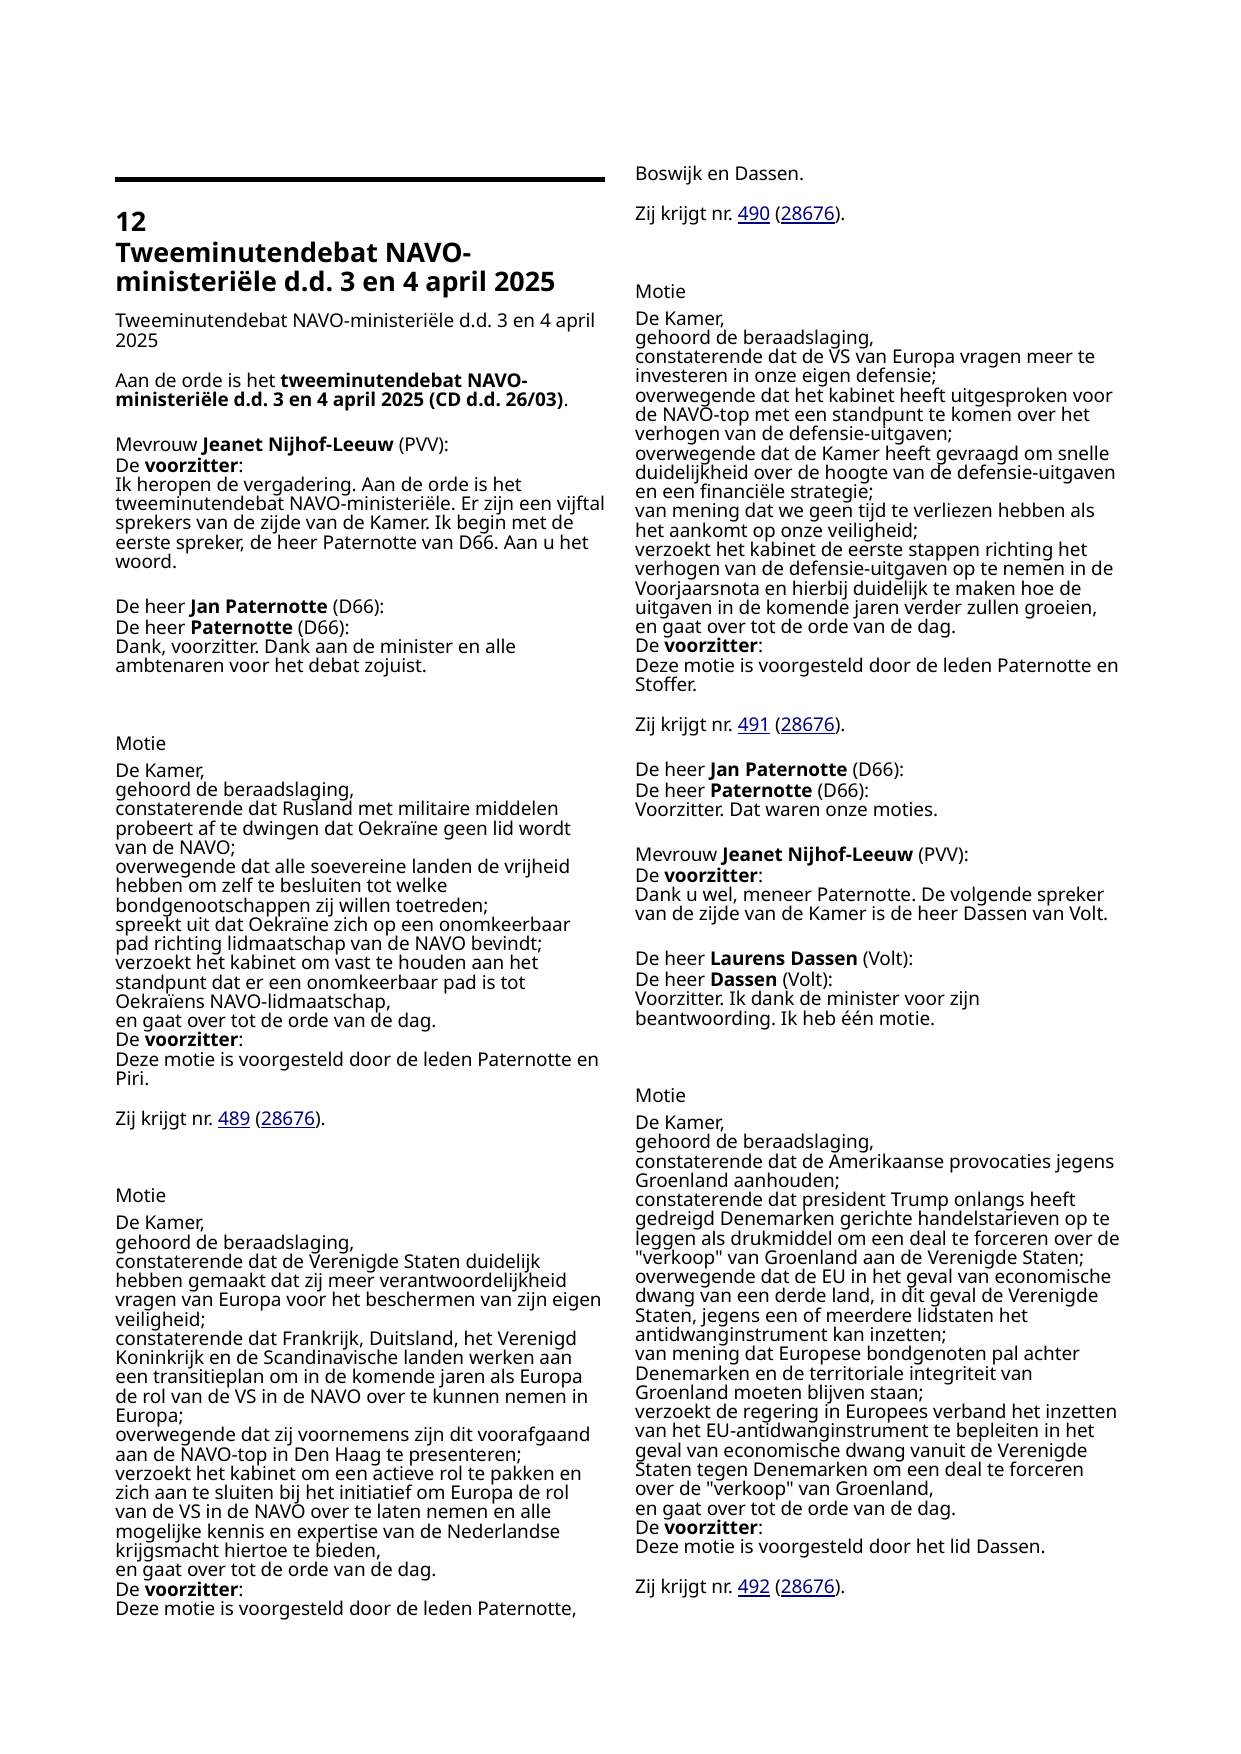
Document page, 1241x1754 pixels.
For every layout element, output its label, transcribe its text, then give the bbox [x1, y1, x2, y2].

text Deze motie is voorgesteld door het lid Dassen. [635, 1538, 1125, 1557]
text Motie [115, 730, 605, 756]
text overwegende dat de EU in het geval van economische dwang van een derde land, in dit geval de Verenigde Staten, jegens een of meerdere lidstaten het antidwanginstrument kan inzetten; [635, 1268, 1125, 1345]
text Dank u wel, meneer Paternotte. De volgende spreker van de zijde van de Kamer is de heer Dassen van Volt. [635, 886, 1125, 924]
text overwegende dat het kabinet heeft uitgesproken voor de NAVO-top met een standpunt te komen over het verhogen van de defensie-uitgaven; [635, 387, 1125, 444]
text Aan de orde is het tweeminutendebat NAVO-ministeriële d.d. 3 en 4 april 2025 (CD d.d. 26/03). [115, 372, 605, 410]
text verzoekt het kabinet om een actieve rol te pakken en zich aan te sluiten bij het initiatief om Europa de rol van de VS in de NAVO over te laten nemen en alle mogelijke kennis en expertise van de Nederlandse krijgsmacht hiertoe te bieden, [115, 1465, 605, 1561]
text Tweeminutendebat NAVO-ministeriële d.d. 3 en 4 april 2025 [115, 239, 605, 312]
text 12 [115, 203, 605, 239]
text Deze motie is voorgesteld door de leden Paternotte, [115, 1600, 605, 1619]
text De heer Jan Paternotte (D66): [115, 593, 605, 619]
text Voorzitter. Dat waren onze moties. [635, 801, 1125, 820]
text Motie [635, 278, 1125, 304]
text constaterende dat Rusland met militaire middelen probeert af te dwingen dat Oekraïne geen lid wordt van de NAVO; [115, 800, 605, 858]
text De voorzitter: [635, 867, 1125, 886]
text overwegende dat de Kamer heeft gevraagd om snelle duidelijkheid over de hoogte van de defensie-uitgaven en een financiële strategie; [635, 444, 1125, 502]
text Zij krijgt nr. 489 (28676). [115, 1110, 605, 1129]
text Mevrouw Jeanet Nijhof-Leeuw (PVV): [635, 841, 1125, 867]
text De Kamer, [635, 310, 1125, 329]
text De voorzitter: [635, 637, 1125, 657]
text verzoekt het kabinet om vast te houden aan het standpunt dat er een onomkeerbaar pad is tot Oekraïens NAVO-lidmaatschap, [115, 954, 605, 1012]
text De heer Dassen (Volt): [635, 971, 1125, 990]
text Deze motie is voorgesteld door de leden Paternotte en Piri. [115, 1051, 605, 1089]
text Zij krijgt nr. 491 (28676). [635, 716, 1125, 735]
text gehoord de beraadslaging, [115, 781, 605, 800]
text Tweeminutendebat NAVO-ministeriële d.d. 3 en 4 april 2025 [115, 312, 605, 351]
text De voorzitter: [635, 1519, 1125, 1538]
text en gaat over tot de orde van de dag. [115, 1012, 605, 1031]
text De heer Paternotte (D66): [635, 782, 1125, 801]
text De Kamer, [115, 1214, 605, 1234]
text van mening dat Europese bondgenoten pal achter Denemarken en de territoriale integriteit van Groenland moeten blijven staan; [635, 1345, 1125, 1403]
text Dank, voorzitter. Dank aan de minister en alle ambtenaren voor het debat zojuist. [115, 638, 605, 677]
text Ik heropen de vergadering. Aan de orde is het tweeminutendebat NAVO-ministeriële. Er zijn een vijftal sprekers van de zijde van de Kamer. Ik begin met de eerste spreker, de heer Paternotte van D66. Aan u het woord. [115, 476, 605, 572]
text constaterende dat Frankrijk, Duitsland, het Verenigd Koninkrijk en de Scandinavische landen werken aan een transitieplan om in de komende jaren als Europa de rol van de VS in de NAVO over te kunnen nemen in Europa; [115, 1330, 605, 1426]
text en gaat over tot de orde van de dag. [115, 1561, 605, 1581]
text van mening dat we geen tijd te verliezen hebben als het aankomt op onze veiligheid; [635, 502, 1125, 541]
text Deze motie is voorgesteld door de leden Paternotte en Stoffer. [635, 657, 1125, 695]
text gehoord de beraadslaging, [115, 1234, 605, 1253]
text De Kamer, [635, 1114, 1125, 1133]
text De heer Laurens Dassen (Volt): [635, 945, 1125, 971]
text Zij krijgt nr. 492 (28676). [635, 1578, 1125, 1597]
text Motie [635, 1082, 1125, 1108]
text spreekt uit dat Oekraïne zich op een onomkeerbaar pad richting lidmaatschap van de NAVO bevindt; [115, 916, 605, 954]
text overwegende dat zij voornemens zijn dit voorafgaand aan de NAVO-top in Den Haag te presenteren; [115, 1426, 605, 1465]
text De voorzitter: [115, 457, 605, 476]
text overwegende dat alle soevereine landen de vrijheid hebben om zelf te besluiten tot welke bondgenootschappen zij willen toetreden; [115, 858, 605, 916]
text gehoord de beraadslaging, [635, 1133, 1125, 1153]
text constaterende dat de Amerikaanse provocaties jegens Groenland aanhouden; [635, 1153, 1125, 1191]
text gehoord de beraadslaging, [635, 329, 1125, 348]
text constaterende dat de Verenigde Staten duidelijk hebben gemaakt dat zij meer verantwoordelijkheid vragen van Europa voor het beschermen van zijn eigen veiligheid; [115, 1253, 605, 1330]
text verzoekt de regering in Europees verband het inzetten van het EU-antidwanginstrument te bepleiten in het geval van economische dwang vanuit de Verenigde Staten tegen Denemarken om een deal te forceren over de "verkoop" van Groenland, [635, 1403, 1125, 1499]
text De Kamer, [115, 762, 605, 781]
text en gaat over tot de orde van de dag. [635, 618, 1125, 637]
text constaterende dat de VS van Europa vragen meer te investeren in onze eigen defensie; [635, 348, 1125, 387]
text en gaat over tot de orde van de dag. [635, 1499, 1125, 1519]
text constaterende dat president Trump onlangs heeft gedreigd Denemarken gerichte handelstarieven op te leggen als drukmiddel om een deal te forceren over de "verkoop" van Groenland aan de Verenigde Staten; [635, 1191, 1125, 1268]
text De heer Paternotte (D66): [115, 619, 605, 638]
text Boswijk en Dassen. [635, 165, 1125, 184]
text De voorzitter: [115, 1581, 605, 1600]
text Mevrouw Jeanet Nijhof-Leeuw (PVV): [115, 431, 605, 457]
text De heer Jan Paternotte (D66): [635, 756, 1125, 782]
text Voorzitter. Ik dank de minister voor zijn beantwoording. Ik heb één motie. [635, 990, 1125, 1029]
text De voorzitter: [115, 1031, 605, 1051]
text Motie [115, 1183, 605, 1208]
text verzoekt het kabinet de eerste stappen richting het verhogen van de defensie-uitgaven op te nemen in de Voorjaarsnota en hierbij duidelijk te maken hoe de uitgaven in de komende jaren verder zullen groeien, [635, 541, 1125, 618]
text Zij krijgt nr. 490 (28676). [635, 205, 1125, 224]
